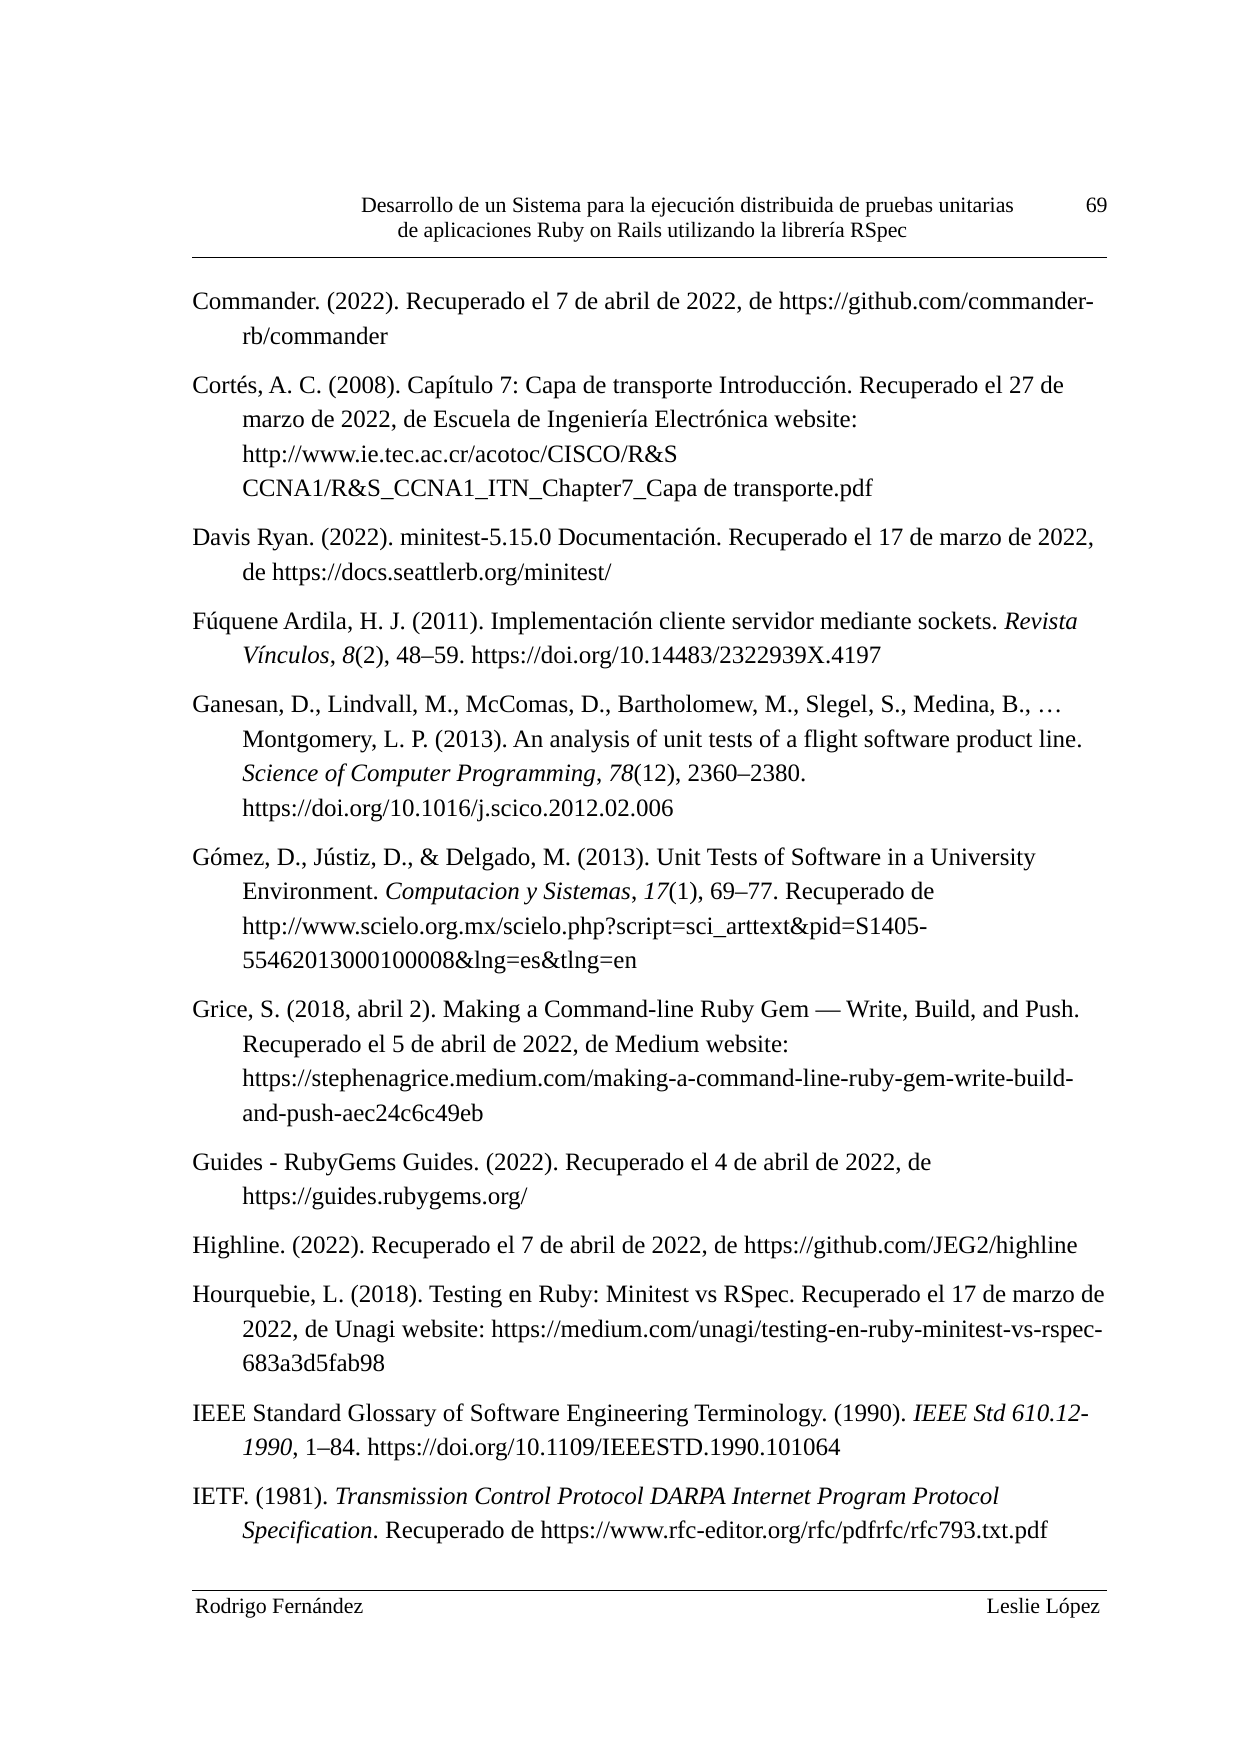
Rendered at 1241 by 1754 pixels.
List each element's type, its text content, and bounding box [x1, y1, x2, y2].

text IETF. (1981). Transmission Control Protocol DARPA Internet Program Protocol Specification. Recuperado de https://www.rfc-editor.org/rfc/pdfrfc/rfc793.txt.pdf [192, 1481, 1107, 1544]
text IEEE Standard Glossary of Software Engineering Terminology. (1990). IEEE Std 610.12-1990, 1–84. https://doi.org/10.1109/IEEESTD.1990.101064 [192, 1398, 1107, 1461]
text Hourquebie, L. (2018). Testing en Ruby: Minitest vs RSpec. Recuperado el 17 de marzo de 2022, de Unagi website: https://medium.com/unagi/testing-en-ruby-minitest-vs-rspec-683a3d5fab98 [192, 1279, 1107, 1377]
text Highline. (2022). Recuperado el 7 de abril de 2022, de https://github.com/JEG2/highline [192, 1231, 1107, 1259]
text Fúquene Ardila, H. J. (2011). Implementación cliente servidor mediante sockets. Revista Vínculos, 8(2), 48–59. https://doi.org/10.14483/2322939X.4197 [192, 606, 1107, 669]
text Cortés, A. C. (2008). Capítulo 7: Capa de transporte Introducción. Recuperado el 27 de marzo de 2022, de Escuela de Ingeniería Electrónica website: http://www.ie.tec.ac.cr/acotoc/CISCO/R&S CCNA1/R&S_CCNA1_ITN_Chapter7_Capa de transporte.pdf [192, 370, 1107, 502]
text Davis Ryan. (2022). minitest-5.15.0 Documentación. Recuperado el 17 de marzo de 2022, de https://docs.seattlerb.org/minitest/ [192, 522, 1107, 586]
text Guides - RubyGems Guides. (2022). Recuperado el 4 de abril de 2022, de https://guides.rubygems.org/ [192, 1147, 1107, 1210]
text Gómez, D., Jústiz, D., & Delgado, M. (2013). Unit Tests of Software in a University Environment. Computacion y Sistemas, 17(1), 69–77. Recuperado de http://www.scielo.org.mx/scielo.php?script=sci_arttext&pid=S1405-55462013000100008&lng=es&tlng=en [192, 842, 1107, 974]
text Grice, S. (2018, abril 2). Making a Command-line Ruby Gem — Write, Build, and Push. Recuperado el 5 de abril de 2022, de Medium website: https://stephenagrice.medium.com/making-a-command-line-ruby-gem-write-build-and-push-aec24c6c49eb [192, 994, 1107, 1127]
text Ganesan, D., Lindvall, M., McComas, D., Bartholomew, M., Slegel, S., Medina, B., … Montgomery, L. P. (2013). An analysis of unit tests of a flight software product line. Science of Computer Programming, 78(12), 2360–2380. https://doi.org/10.1016/j.scico.2012.02.006 [192, 689, 1107, 822]
text Commander. (2022). Recuperado el 7 de abril de 2022, de https://github.com/commander-rb/commander [192, 286, 1107, 349]
